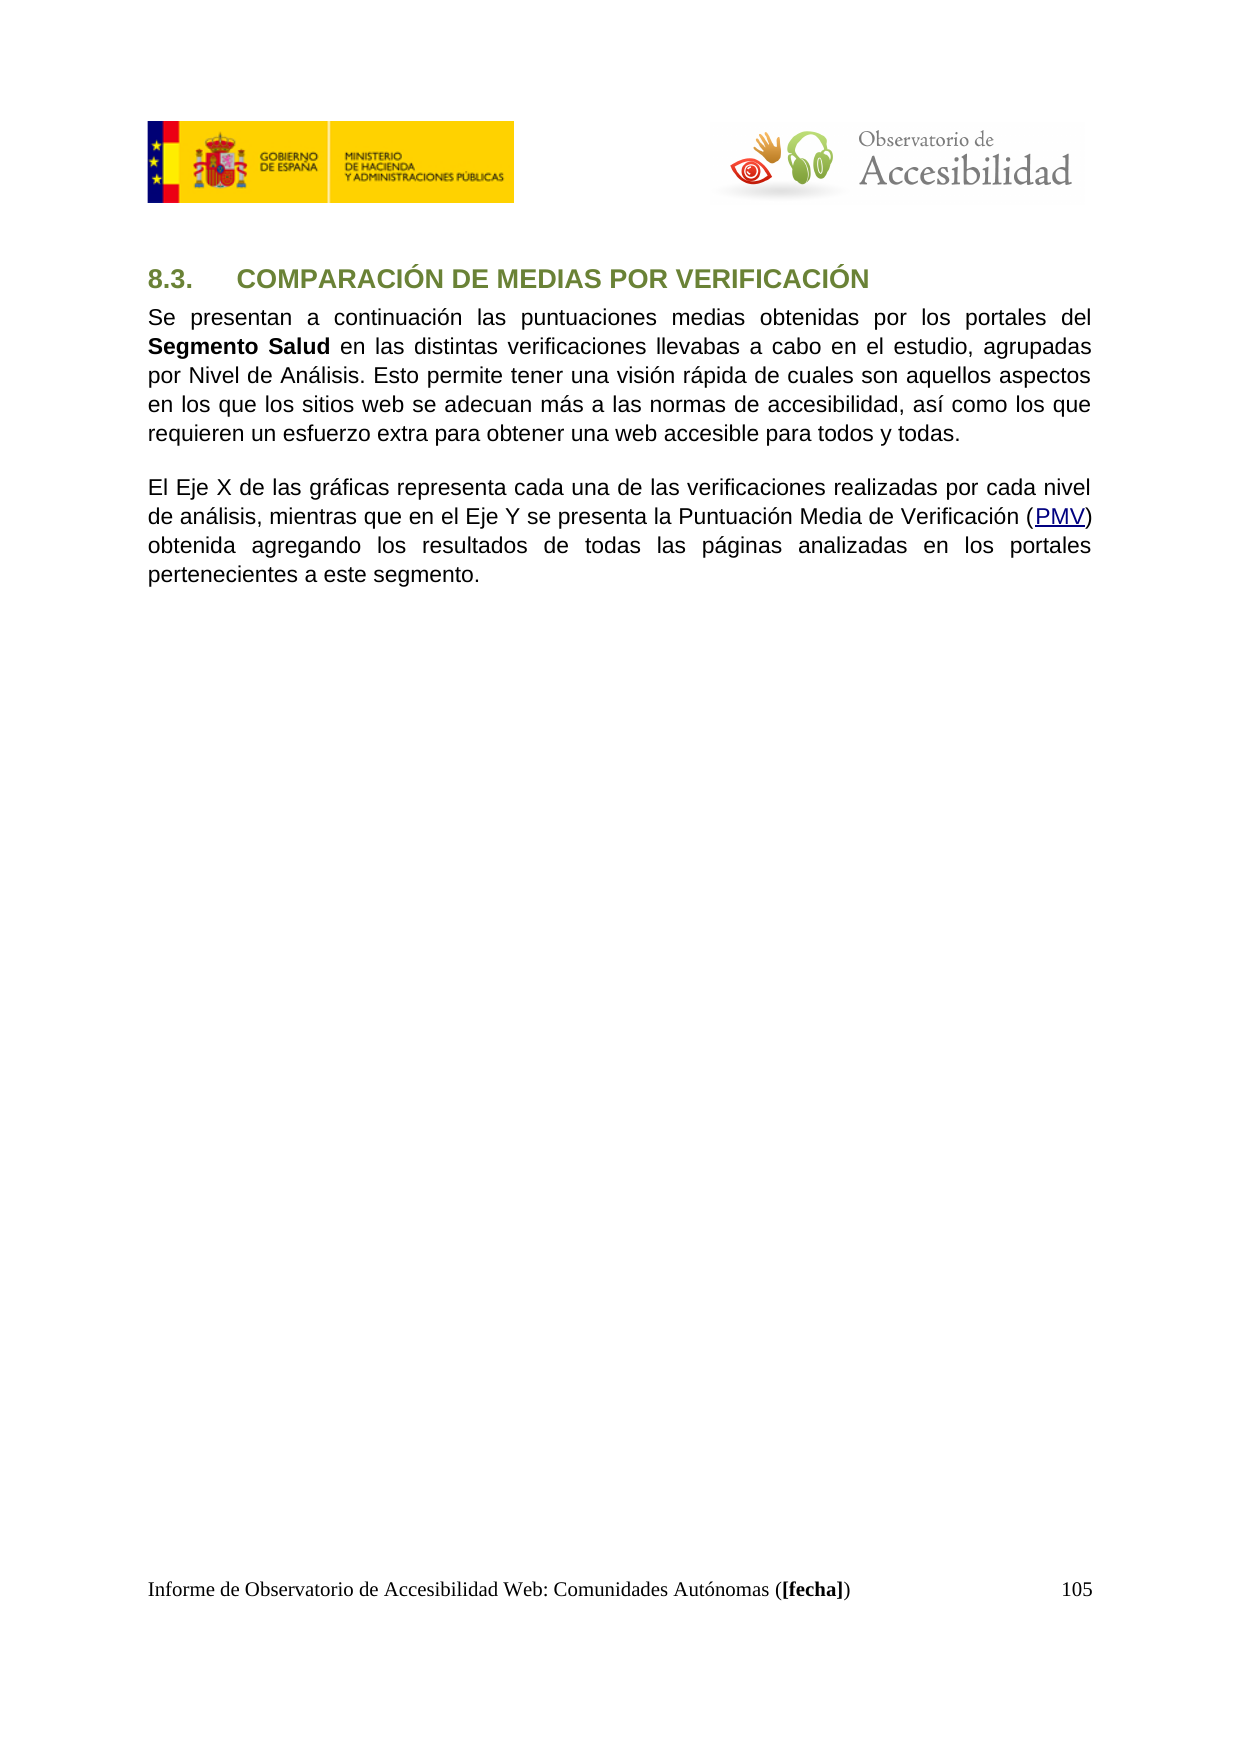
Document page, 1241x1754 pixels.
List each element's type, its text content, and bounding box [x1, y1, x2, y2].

picture [710, 122, 1086, 205]
list Comparación de medias por verificación [148, 263, 1092, 294]
text Se presentan a continuación las puntuaciones medias obtenidas por los portales del Segmento Salud en las distintas verificaciones llevabas a cabo en el estudio, agrupadas por Nivel de Análisis. Esto permite tener una visión rápida de cuales son aquellos aspectos en los que los sitios web se adecuan más a las normas de accesibilidad, así como los que requieren un esfuerzo extra para obtener una web accesible para todos y todas. [148, 304, 1092, 446]
picture [147, 121, 514, 203]
text El Eje X de las gráficas representa cada una de las verificaciones realizadas por cada nivel de análisis, mientras que en el Eje Y se presenta la Puntuación Media de Verificación (PMV) obtenida agregando los resultados de todas las páginas analizadas en los portales pertenecientes a este segmento. [148, 474, 1092, 587]
